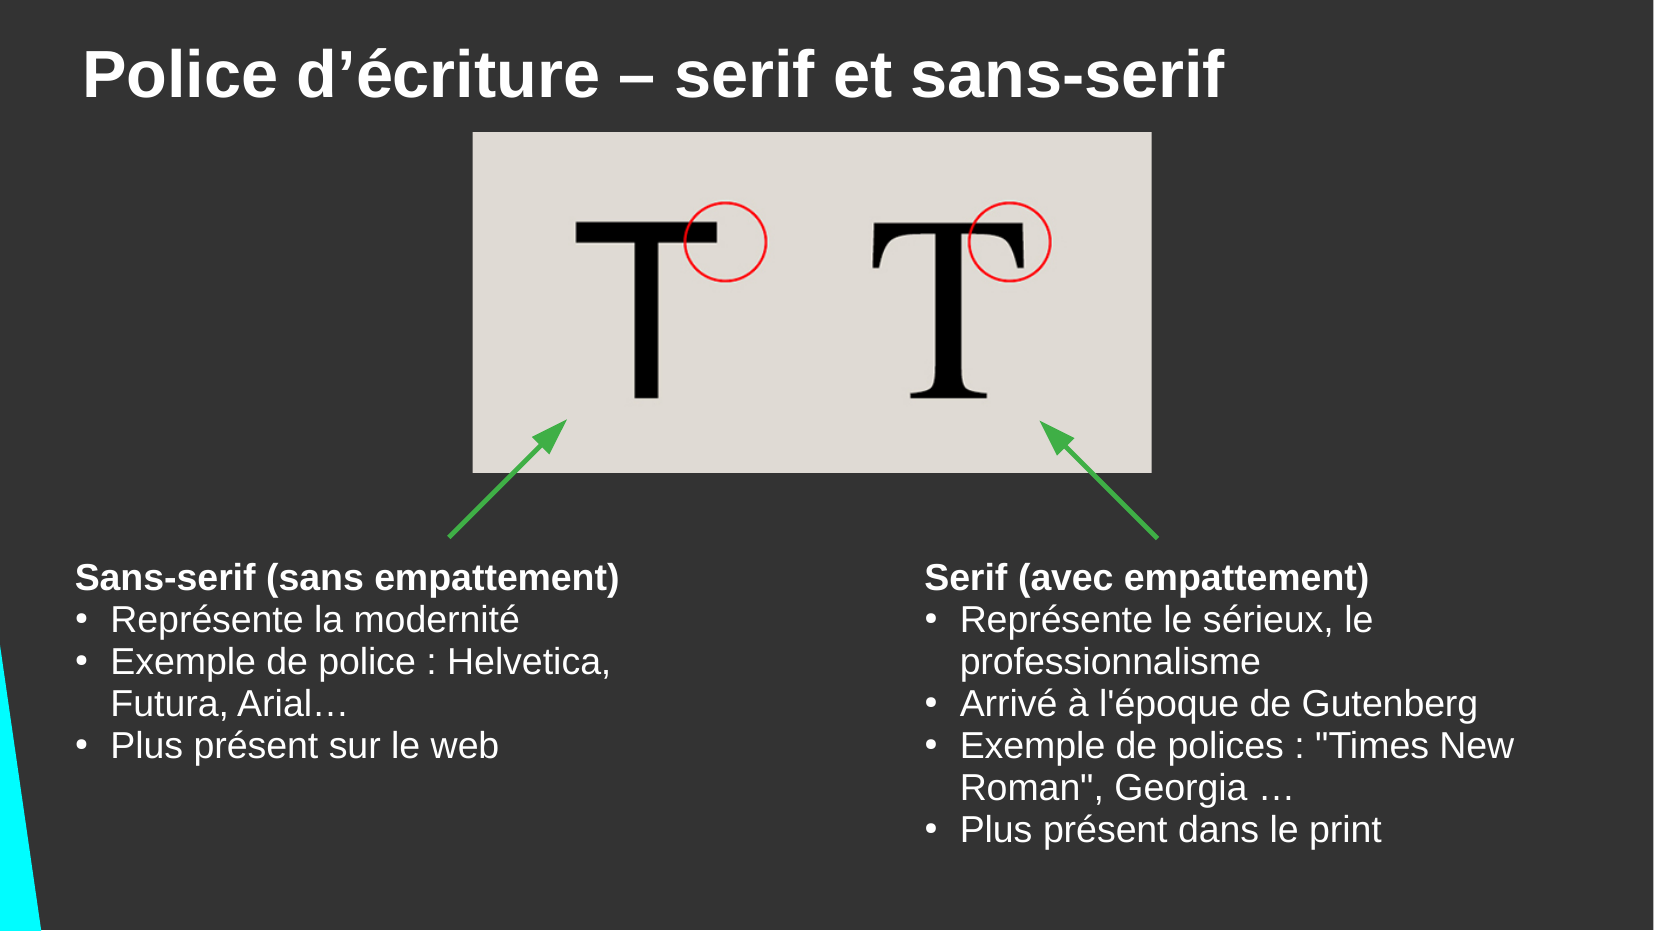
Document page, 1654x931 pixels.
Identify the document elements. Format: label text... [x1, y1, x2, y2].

text_box Serif (avec empattement) Représente le sérieux, le professionnalisme Arrivé à l'époque de Gutenberg Exemple de polices : "Times New Roman", Georgia … Plus présent dans le print [909, 549, 1607, 859]
text_box Sans-serif (sans empattement) Représente la modernité Exemple de police : Helvetica, Futura, Arial… Plus présent sur le web [60, 549, 650, 774]
text_box [0, 645, 42, 931]
picture [472, 132, 1152, 473]
title Police d’écriture – serif et sans-serif [82, 37, 1571, 122]
